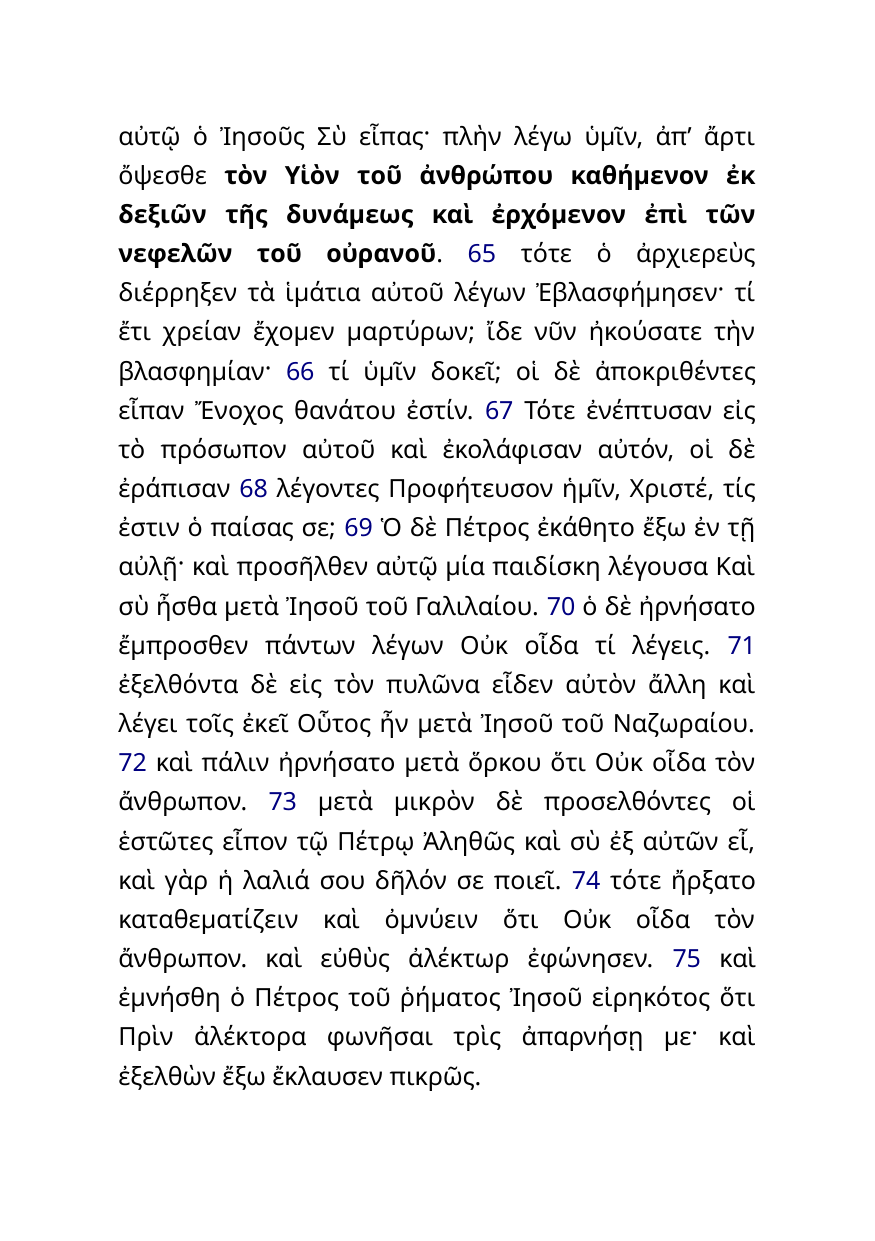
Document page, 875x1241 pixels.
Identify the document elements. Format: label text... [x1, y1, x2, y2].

text αὐτῷ ὁ Ἰησοῦς Σὺ εἶπας· πλὴν λέγω ὑμῖν, ἀπ’ ἄρτι ὄψεσθε τὸν Υἱὸν τοῦ ἀνθρώπου καθήμενον ἐκ δεξιῶν τῆς δυνάμεως καὶ ἐρχόμενον ἐπὶ τῶν νεφελῶν τοῦ οὐρανοῦ. 65 τότε ὁ ἀρχιερεὺς διέρρηξεν τὰ ἱμάτια αὐτοῦ λέγων Ἐβλασφήμησεν· τί ἔτι χρείαν ἔχομεν μαρτύρων; ἴδε νῦν ἠκούσατε τὴν βλασφημίαν· 66 τί ὑμῖν δοκεῖ; οἱ δὲ ἀποκριθέντες εἶπαν Ἔνοχος θανάτου ἐστίν. 67 Τότε ἐνέπτυσαν εἰς τὸ πρόσωπον αὐτοῦ καὶ ἐκολάφισαν αὐτόν, οἱ δὲ ἐράπισαν 68 λέγοντες Προφήτευσον ἡμῖν, Χριστέ, τίς ἐστιν ὁ παίσας σε; 69 Ὁ δὲ Πέτρος ἐκάθητο ἔξω ἐν τῇ αὐλῇ· καὶ προσῆλθεν αὐτῷ μία παιδίσκη λέγουσα Καὶ σὺ ἦσθα μετὰ Ἰησοῦ τοῦ Γαλιλαίου. 70 ὁ δὲ ἠρνήσατο ἔμπροσθεν πάντων λέγων Οὐκ οἶδα τί λέγεις. 71 ἐξελθόντα δὲ εἰς τὸν πυλῶνα εἶδεν αὐτὸν ἄλλη καὶ λέγει τοῖς ἐκεῖ Οὗτος ἦν μετὰ Ἰησοῦ τοῦ Ναζωραίου. 72 καὶ πάλιν ἠρνήσατο μετὰ ὅρκου ὅτι Οὐκ οἶδα τὸν ἄνθρωπον. 73 μετὰ μικρὸν δὲ προσελθόντες οἱ ἑστῶτες εἶπον τῷ Πέτρῳ Ἀληθῶς καὶ σὺ ἐξ αὐτῶν εἶ, καὶ γὰρ ἡ λαλιά σου δῆλόν σε ποιεῖ. 74 τότε ἤρξατο καταθεματίζειν καὶ ὀμνύειν ὅτι Οὐκ οἶδα τὸν ἄνθρωπον. καὶ εὐθὺς ἀλέκτωρ ἐφώνησεν. 75 καὶ ἐμνήσθη ὁ Πέτρος τοῦ ῥήματος Ἰησοῦ εἰρηκότος ὅτι Πρὶν ἀλέκτορα φωνῆσαι τρὶς ἀπαρνήσῃ με· καὶ ἐξελθὼν ἔξω ἔκλαυσεν πικρῶς. [118, 118, 756, 1092]
